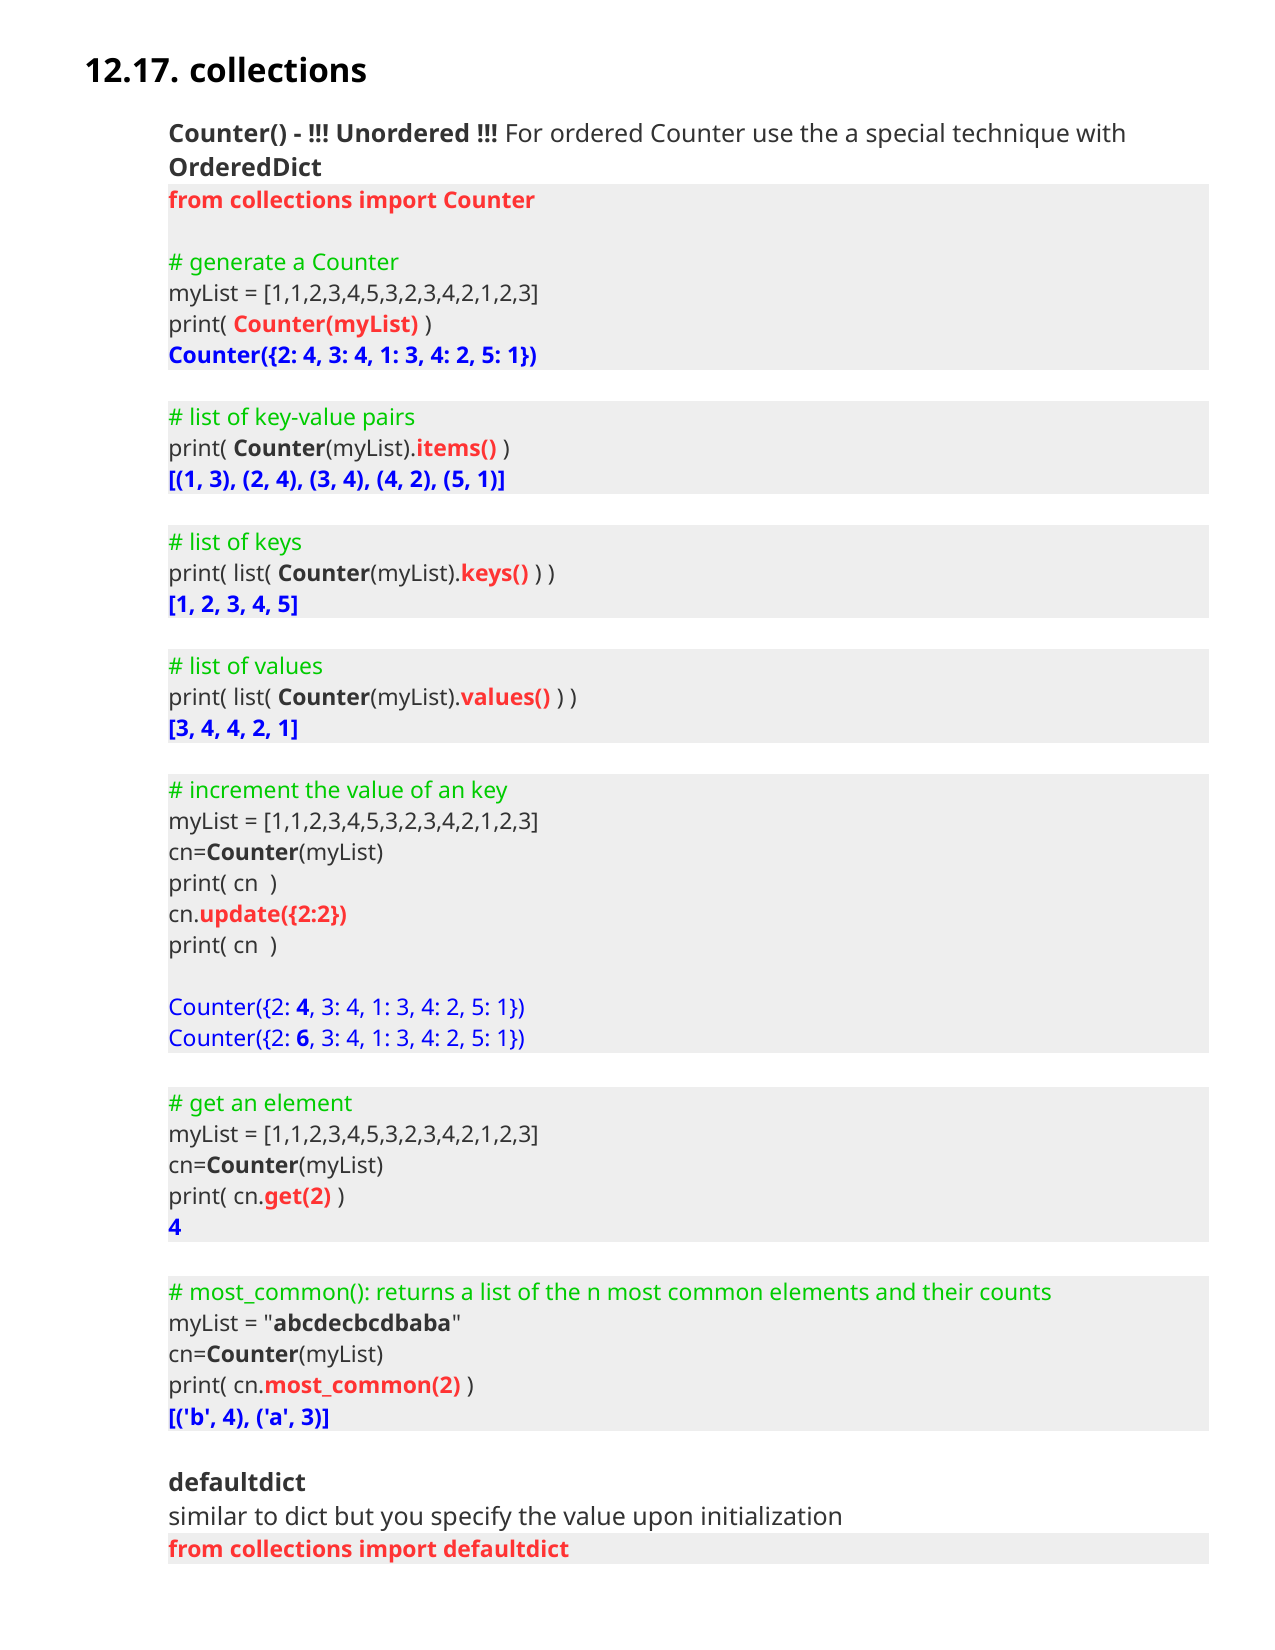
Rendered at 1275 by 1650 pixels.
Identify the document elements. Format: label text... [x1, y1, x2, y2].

text print( cn ) [168, 867, 1209, 898]
text print( list( Counter(myList).keys() ) ) [168, 556, 1209, 587]
text print( Counter(myList).items() ) [168, 432, 1209, 463]
text Counter({2: 4, 3: 4, 1: 3, 4: 2, 5: 1}) [168, 991, 1209, 1022]
text myList = "abcdecbcdbaba" [168, 1307, 1209, 1338]
text myList = [1,1,2,3,4,5,3,2,3,4,2,1,2,3] [168, 1118, 1209, 1149]
text Counter({2: 4, 3: 4, 1: 3, 4: 2, 5: 1}) [168, 339, 1209, 370]
text defaultdict [168, 1465, 1209, 1499]
text # generate a Counter [168, 246, 1209, 277]
text [1, 2, 3, 4, 5] [168, 587, 1209, 618]
text from collections import defaultdict [168, 1533, 1209, 1564]
text print( Counter(myList) ) [168, 308, 1209, 339]
text print( cn.get(2) ) [168, 1180, 1209, 1211]
text # increment the value of an key [168, 774, 1209, 805]
text from collections import Counter [168, 184, 1209, 215]
text [('b', 4), ('a', 3)] [168, 1400, 1209, 1431]
text cn=Counter(myList) [168, 1338, 1209, 1369]
text [(1, 3), (2, 4), (3, 4), (4, 2), (5, 1)] [168, 463, 1209, 494]
text Counter() - !!! Unordered !!! For ordered Counter use the a special technique with OrderedDict [168, 116, 1209, 184]
text similar to dict but you specify the value upon initialization [168, 1499, 1209, 1533]
text print( cn.most_common(2) ) [168, 1369, 1209, 1400]
text # list of key-value pairs [168, 401, 1209, 432]
subtitle collections [84, 46, 1209, 92]
text # most_common(): returns a list of the n most common elements and their counts [168, 1276, 1209, 1307]
text cn=Counter(myList) [168, 1149, 1209, 1180]
text myList = [1,1,2,3,4,5,3,2,3,4,2,1,2,3] [168, 277, 1209, 308]
text # list of values [168, 649, 1209, 681]
text # get an element [168, 1087, 1209, 1118]
text # list of keys [168, 525, 1209, 556]
text print( list( Counter(myList).values() ) ) [168, 681, 1209, 712]
text cn=Counter(myList) [168, 836, 1209, 867]
text print( cn ) [168, 929, 1209, 960]
text cn.update({2:2}) [168, 898, 1209, 929]
text Counter({2: 6, 3: 4, 1: 3, 4: 2, 5: 1}) [168, 1022, 1209, 1053]
text [3, 4, 4, 2, 1] [168, 712, 1209, 743]
text myList = [1,1,2,3,4,5,3,2,3,4,2,1,2,3] [168, 805, 1209, 836]
text 4 [168, 1211, 1209, 1242]
